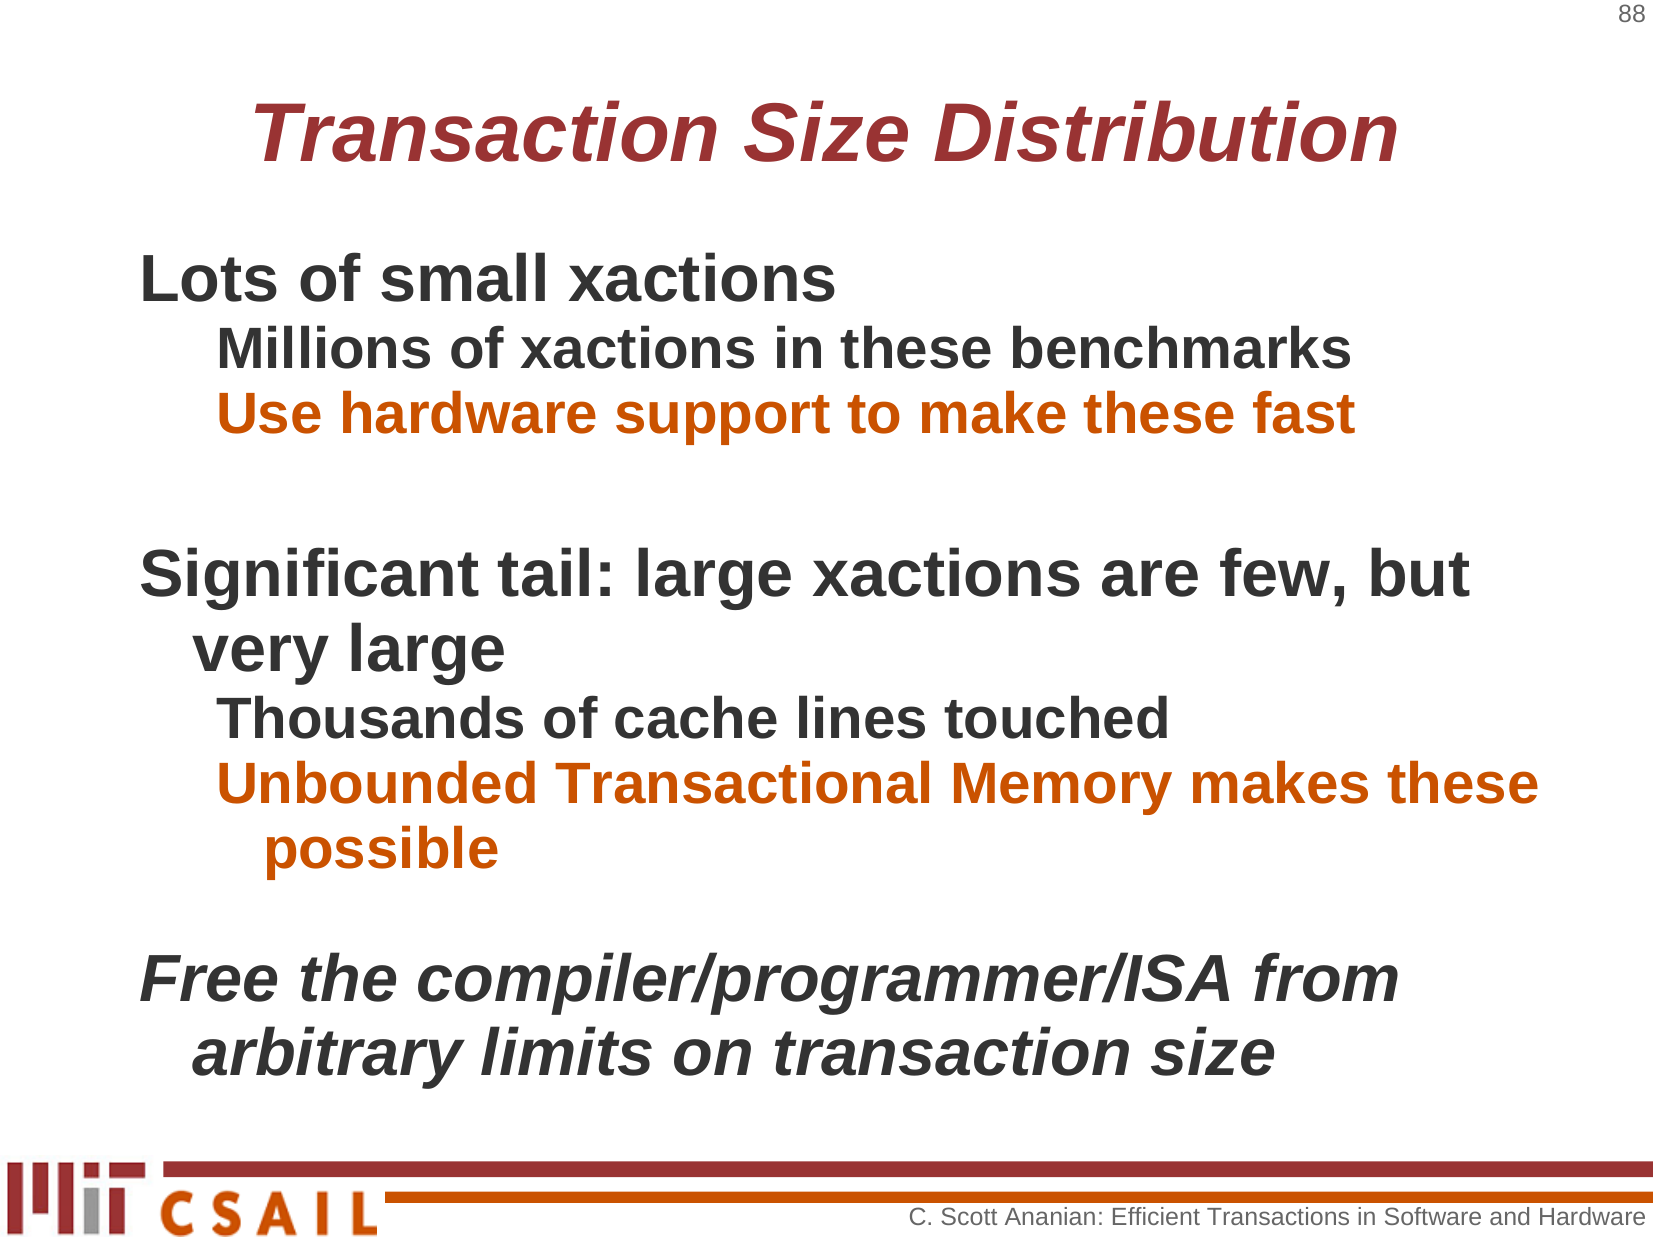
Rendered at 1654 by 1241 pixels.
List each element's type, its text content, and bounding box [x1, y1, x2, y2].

title Transaction Size Distribution [51, 28, 1600, 237]
picture [0, 1155, 377, 1237]
list Lots of small xactions Millions of xactions in these benchmarks Use hardware support to make these fast Significant tail: large xactions are few, but very large Thousands of cache lines touched Unbounded Transactional Memory makes these possible Free the compiler/programmer/ISA from arbitrary limits on transaction size [121, 241, 1561, 1133]
